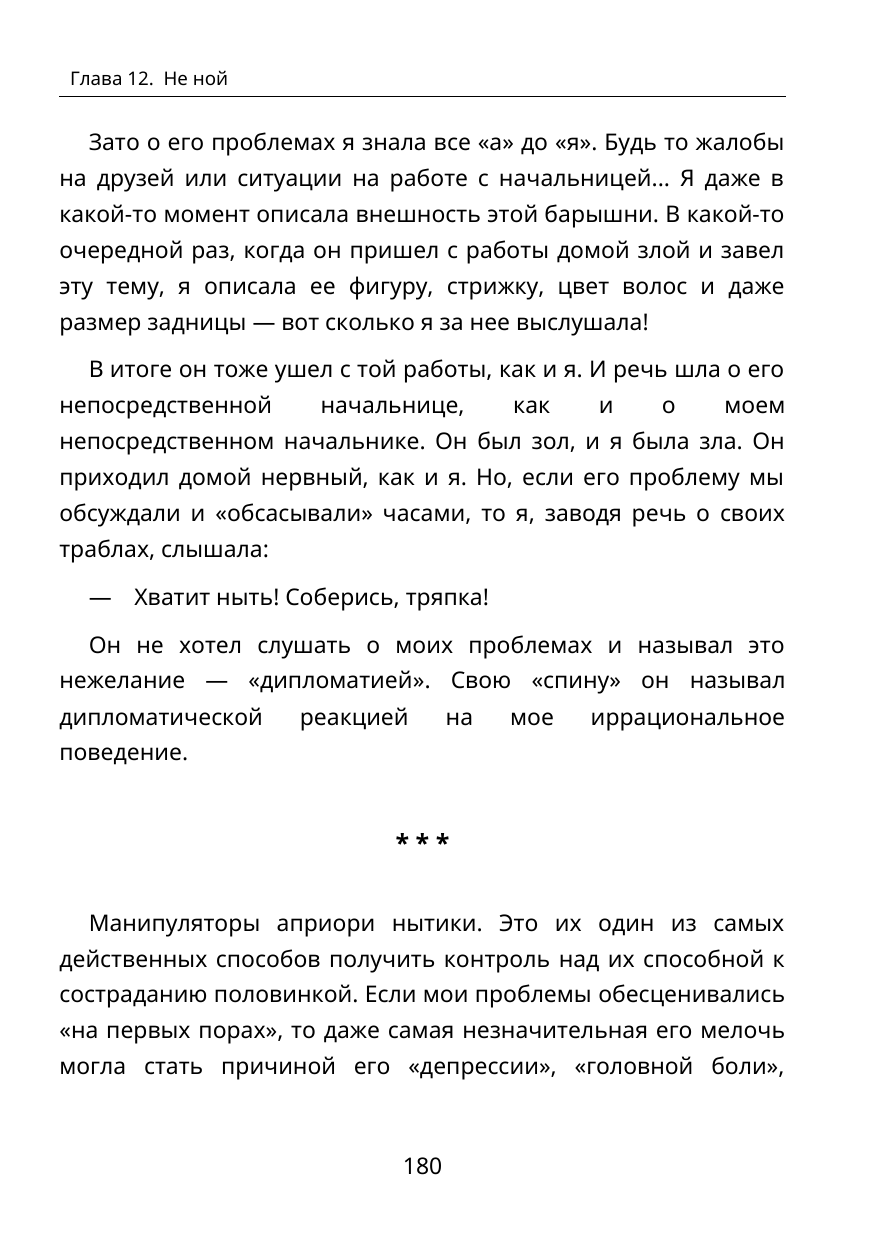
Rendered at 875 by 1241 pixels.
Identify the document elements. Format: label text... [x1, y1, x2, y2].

subtitle * * * [59, 826, 786, 860]
text В итоге он тоже ушел с той работы, как и я. И речь шла о его непосредственной начальнице, как и о моем непосредственном начальнике. Он был зол, и я была зла. Он приходил домой нервный, как и я. Но, если его проблему мы обсуждали и «обсасывали» часами, то я, заводя речь о своих траблах, слышала: [59, 353, 786, 564]
list Хватит ныть! Соберись, тряпка! [59, 581, 786, 612]
text Манипуляторы априори нытики. Это их один из самых действенных способов получить контроль над их способной к состраданию половинкой. Если мои проблемы обесценивались «на первых порах», то даже самая незначительная его мелочь могла стать причиной его «депрессии», «головной боли», [59, 907, 786, 1082]
text Зато о его проблемах я знала все «а» до «я». Будь то жалобы на друзей или ситуации на работе с начальницей... Я даже в какой-то момент описала внешность этой барышни. В какой-то очередной раз, когда он пришел с работы домой злой и завел эту тему, я описала ее фигуру, стрижку, цвет волос и даже размер задницы — вот сколько я за нее выслушала! [59, 126, 786, 337]
text Он не хотел слушать о моих проблемах и называл это нежелание — «дипломатией». Свою «спину» он называл дипломатической реакцией на мое иррациональное поведение. [59, 628, 786, 768]
